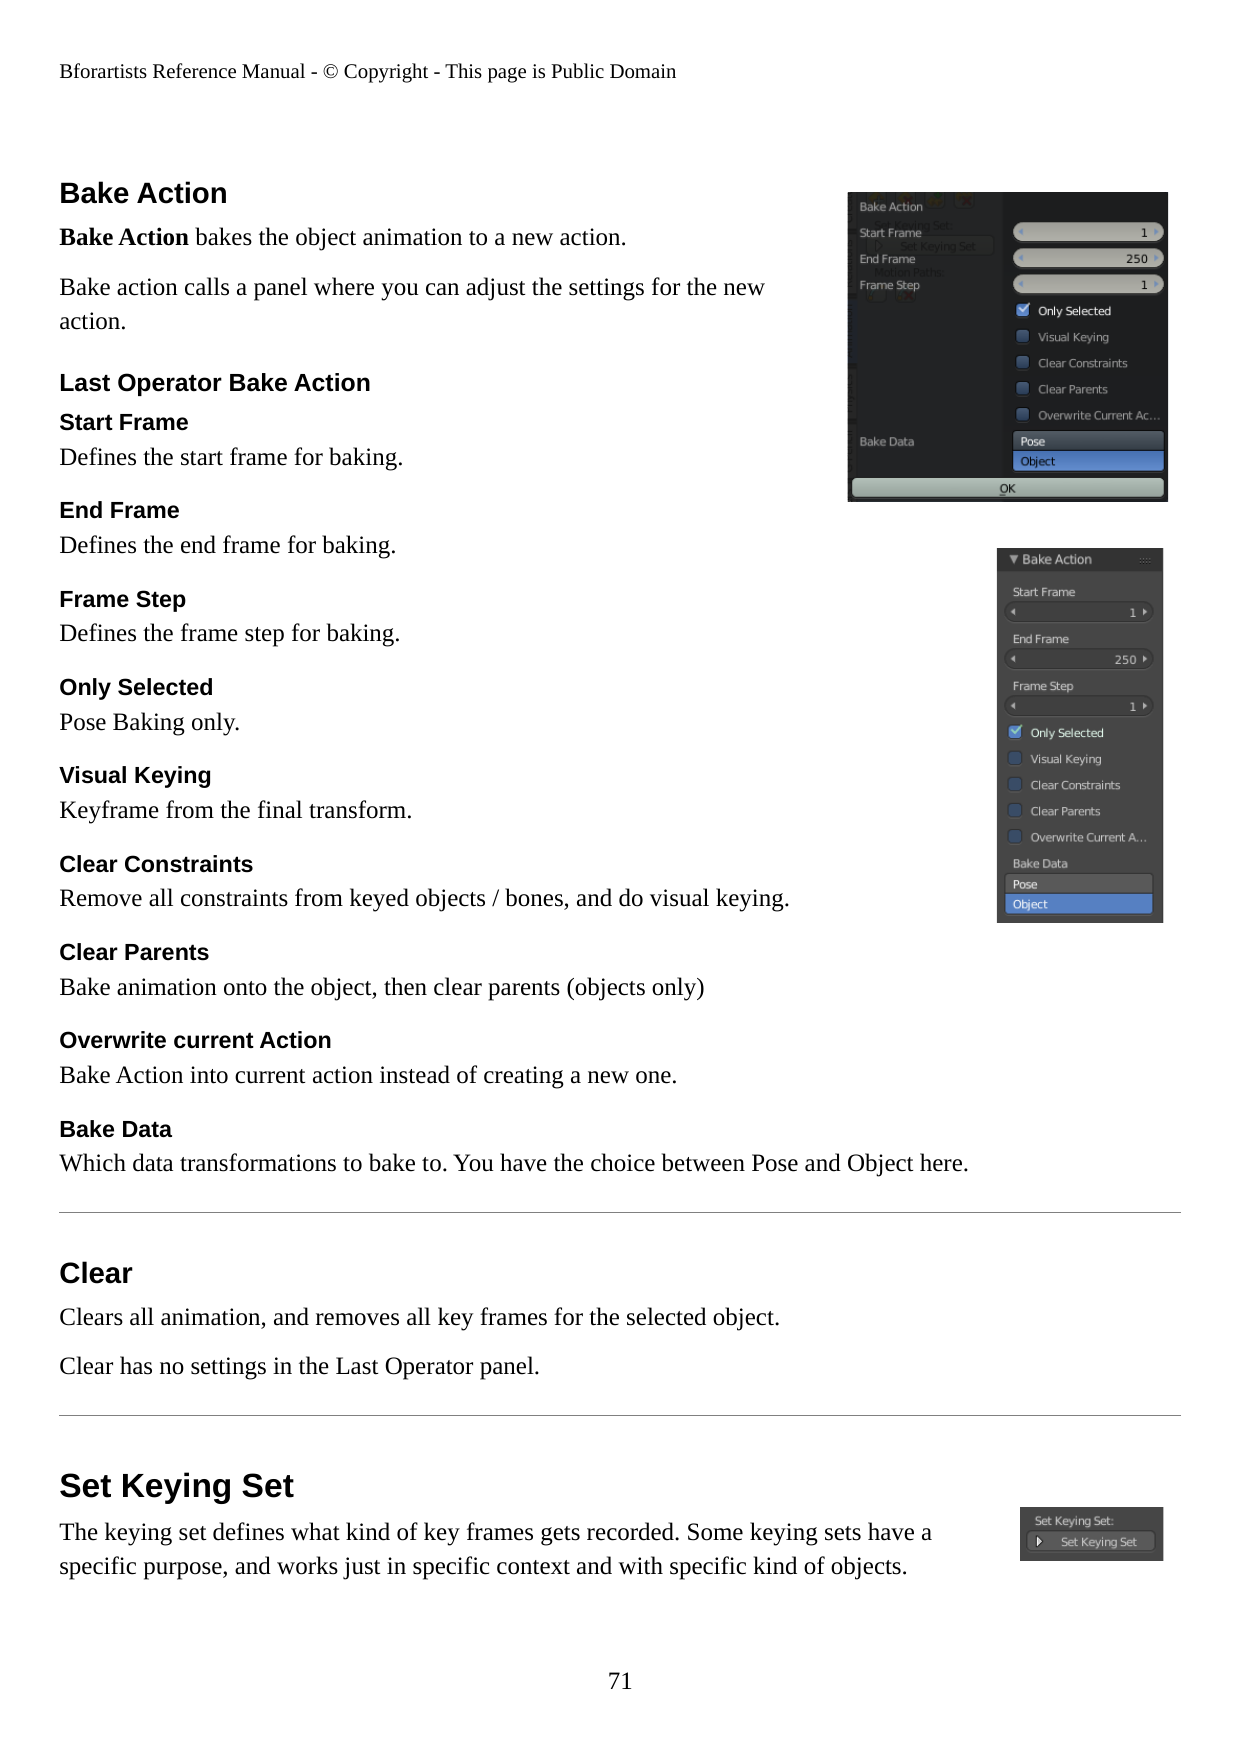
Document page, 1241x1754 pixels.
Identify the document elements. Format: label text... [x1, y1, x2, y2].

text The keying set defines what kind of key frames gets recorded. Some keying sets have a specific purpose, and works just in specific context and with specific kind of objects. [59, 1517, 1181, 1580]
subtitle Only Selected [59, 674, 996, 700]
text [1164, 707, 1181, 735]
text Defines the frame step for baking. [59, 618, 996, 647]
text Bake Action into current action instead of creating a new one. [59, 1060, 1181, 1089]
subtitle [1169, 409, 1181, 435]
text Bake animation onto the object, then clear parents (objects only) [59, 972, 1181, 1000]
subtitle Last Operator Bake Action [59, 368, 847, 396]
subtitle Bake Data [59, 1115, 1181, 1142]
text Keyframe from the final transform. [59, 795, 996, 824]
text Defines the start frame for baking. [59, 442, 847, 470]
subtitle Bake Action [59, 176, 1181, 210]
subtitle Frame Step [59, 585, 996, 612]
subtitle Clear Parents [59, 939, 1181, 965]
subtitle [1164, 762, 1181, 789]
text Bake Action bakes the object animation to a new action. [59, 222, 847, 251]
text Which data transformations to bake to. You have the choice between Pose and Object here. [59, 1148, 1181, 1177]
subtitle End Frame [59, 497, 1181, 524]
subtitle [1164, 850, 1181, 877]
picture [847, 192, 1169, 502]
subtitle Set Keying Set [59, 1466, 1181, 1504]
text Remove all constraints from keyed objects / bones, and do visual keying. [59, 883, 996, 912]
text Defines the end frame for baking. [59, 530, 1181, 559]
subtitle Start Frame [59, 409, 847, 435]
picture [1020, 1507, 1164, 1561]
subtitle Overwrite current Action [59, 1027, 1181, 1054]
subtitle [1164, 674, 1181, 700]
subtitle [1164, 585, 1181, 612]
subtitle Clear Constraints [59, 850, 996, 877]
text Pose Baking only. [59, 707, 996, 735]
subtitle Visual Keying [59, 762, 996, 789]
picture [996, 548, 1164, 923]
text Clears all animation, and removes all key frames for the selected object. [59, 1302, 1181, 1331]
subtitle Clear [59, 1256, 1181, 1290]
text Clear has no settings in the Last Operator panel. [59, 1351, 1181, 1380]
text Bake action calls a panel where you can adjust the settings for the new action. [59, 272, 847, 335]
